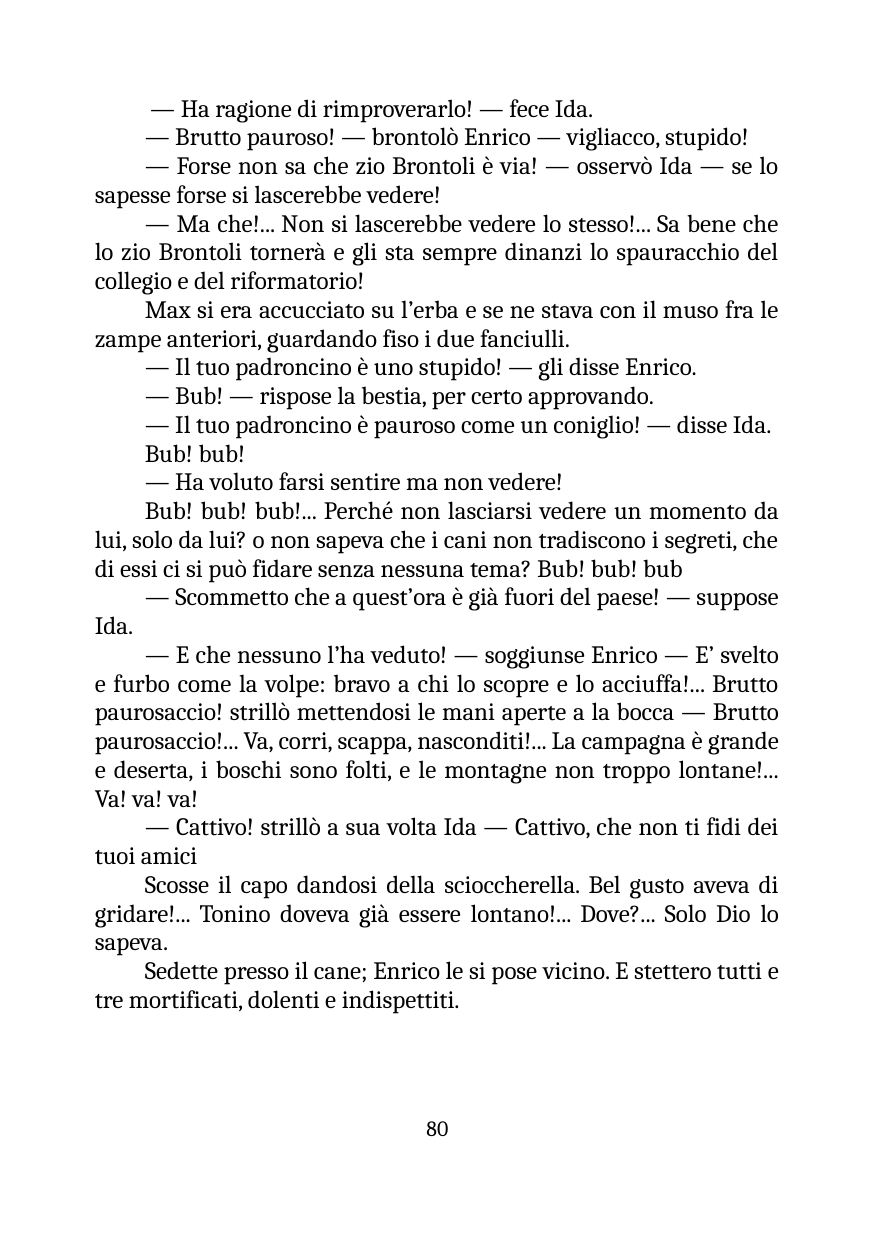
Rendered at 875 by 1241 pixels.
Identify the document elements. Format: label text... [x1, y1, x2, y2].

text — Cattivo! strillò a sua volta Ida — Cattivo, che non ti fidi dei tuoi amici [94, 813, 779, 871]
text — Il tuo padroncino è pauroso come un coniglio! — disse Ida. [94, 411, 779, 439]
text — Ma che!... Non si lascerebbe vedere lo stesso!... Sa bene che lo zio Brontoli tornerà e gli sta sempre dinanzi lo spauracchio del collegio e del riformatorio! [94, 209, 779, 296]
text — E che nessuno l’ha veduto! — soggiunse Enrico — E’ svelto e furbo come la volpe: bravo a chi lo scopre e lo acciuffa!... Brutto paurosaccio! strillò mettendosi le mani aperte a la bocca — Brutto paurosaccio!... Va, corri, scappa, nasconditi!... La campagna è grande e deserta, i boschi sono folti, e le montagne non troppo lontane!... Va! va! va! [94, 641, 779, 813]
text Max si era accucciato su l’erba e se ne stava con il muso fra le zampe anteriori, guardando fiso i due fanciulli. [94, 296, 779, 353]
text — Ha voluto farsi sentire ma non vedere! [94, 468, 779, 497]
text Bub! bub! bub!... Perché non lasciarsi vedere un momento da lui, solo da lui? o non sapeva che i cani non tradiscono i segreti, che di essi ci si può fidare senza nessuna tema? Bub! bub! bub [94, 497, 779, 583]
text — Forse non sa che zio Brontoli è via! — osservò Ida — se lo sapesse forse si lascerebbe vedere! [94, 152, 779, 209]
text — Il tuo padroncino è uno stupido! — gli disse Enrico. [94, 353, 779, 382]
text Bub! bub! [94, 439, 779, 468]
text — Scommetto che a quest’ora è già fuori del paese! — suppose Ida. [94, 583, 779, 641]
text Sedette presso il cane; Enrico le si pose vicino. E stettero tutti e tre mortificati, dolenti e indispettiti. [94, 957, 779, 1014]
text — Ha ragione di rimproverarlo! — fece Ida. [94, 94, 779, 123]
text — Bub! — rispose la bestia, per certo approvando. [94, 382, 779, 411]
text Scosse il capo dandosi della scioccherella. Bel gusto aveva di gridare!... Tonino doveva già essere lontano!... Dove?... Solo Dio lo sapeva. [94, 871, 779, 957]
text — Brutto pauroso! — brontolò Enrico — vigliacco, stupido! [94, 123, 779, 152]
